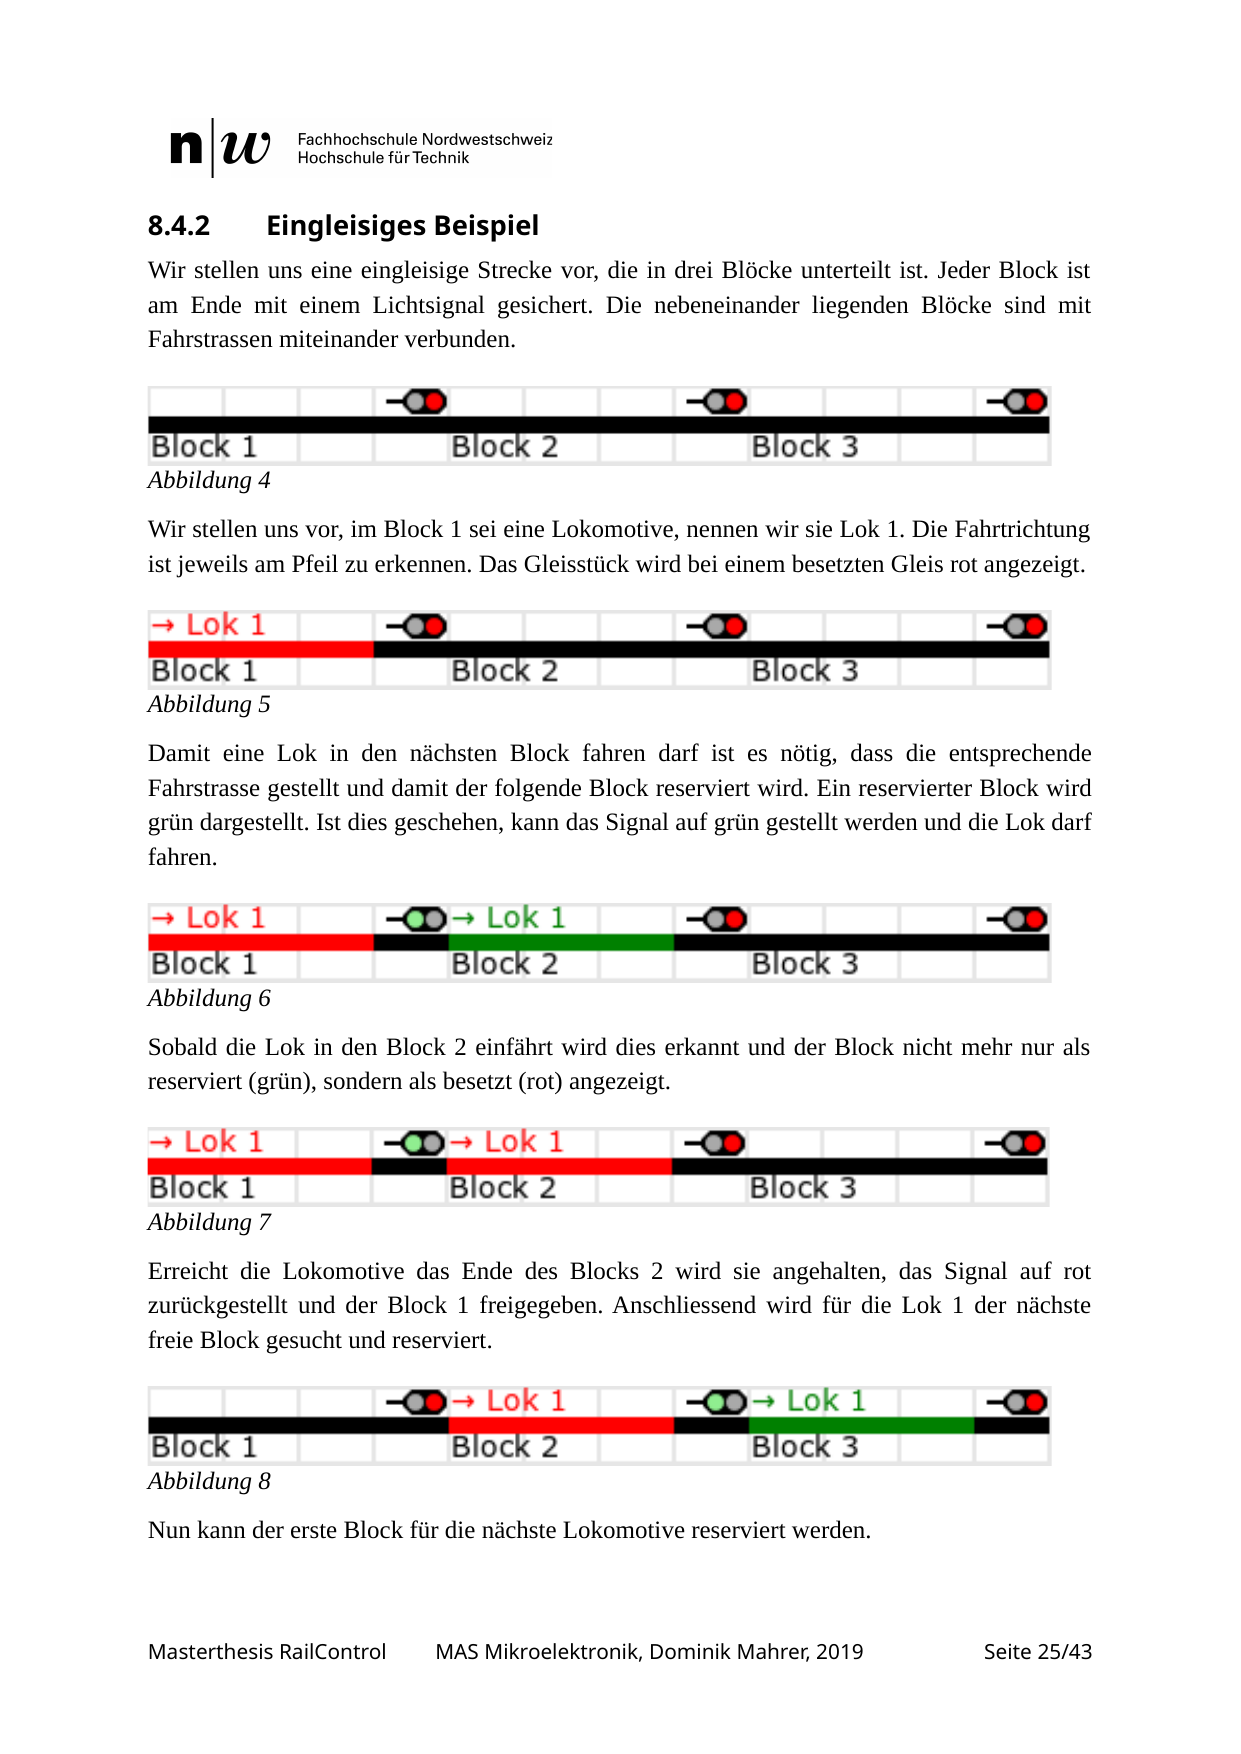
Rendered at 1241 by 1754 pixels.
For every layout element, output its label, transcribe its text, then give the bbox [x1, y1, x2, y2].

text Erreicht die Lokomotive das Ende des Blocks 2 wird sie angehalten, das Signal auf rot zurückgestellt und der Block 1 freigegeben. Anschliessend wird für die Lok 1 der nächste freie Block gesucht und reserviert. [148, 1256, 1093, 1354]
text Abbildung 4 [148, 466, 1052, 494]
text Abbildung 7 [148, 1207, 1049, 1236]
picture [147, 386, 1052, 466]
picture [170, 118, 553, 178]
text Nun kann der erste Block für die nächste Lokomotive reserviert werden. [148, 1515, 1093, 1543]
subtitle Eingleisiges Beispiel [148, 206, 1093, 243]
text Wir stellen uns vor, im Block 1 sei eine Lokomotive, nennen wir sie Lok 1. Die Fahrtrichtung ist jeweils am Pfeil zu erkennen. Das Gleisstück wird bei einem besetzten Gleis rot angezeigt. [148, 514, 1093, 577]
text Wir stellen uns eine eingleisige Strecke vor, die in drei Blöcke unterteilt ist. Jeder Block ist am Ende mit einem Lichtsignal gesichert. Die nebeneinander liegenden Blöcke sind mit Fahrstrassen miteinander verbunden. [148, 256, 1093, 353]
text Abbildung 6 [148, 983, 1052, 1011]
text Abbildung 8 [148, 1466, 1052, 1494]
picture [147, 1127, 1050, 1207]
picture [147, 903, 1052, 983]
picture [147, 610, 1052, 690]
picture [147, 1386, 1052, 1466]
text Abbildung 5 [148, 690, 1052, 718]
text Damit eine Lok in den nächsten Block fahren darf ist es nötig, dass die entsprechende Fahrstrasse gestellt und damit der folgende Block reserviert wird. Ein reservierter Block wird grün dargestellt. Ist dies geschehen, kann das Signal auf grün gestellt werden und die Lok darf fahren. [148, 738, 1093, 871]
text Sobald die Lok in den Block 2 einfährt wird dies erkannt und der Block nicht mehr nur als reserviert (grün), sondern als besetzt (rot) angezeigt. [148, 1032, 1093, 1095]
